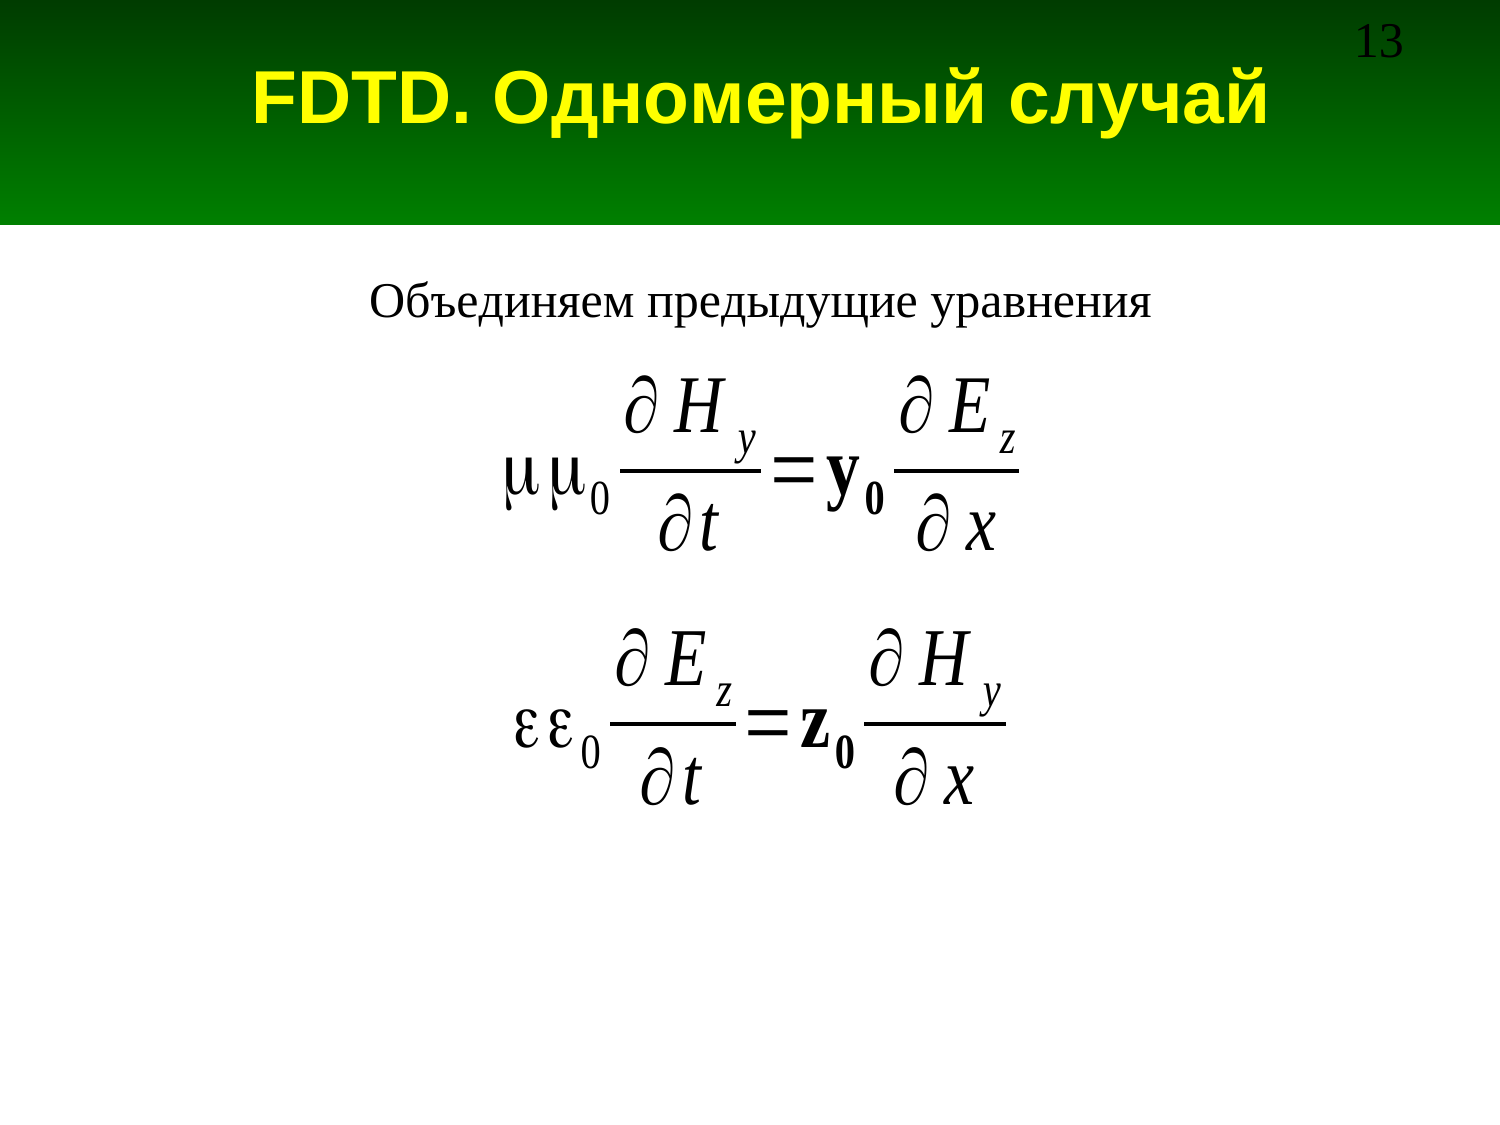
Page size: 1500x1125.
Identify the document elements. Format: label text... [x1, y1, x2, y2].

title FDTD. Одномерный случай [123, 0, 1399, 188]
chart [484, 360, 1040, 567]
chart [496, 614, 1025, 821]
text_box Объединяем предыдущие уравнения [354, 259, 1164, 335]
